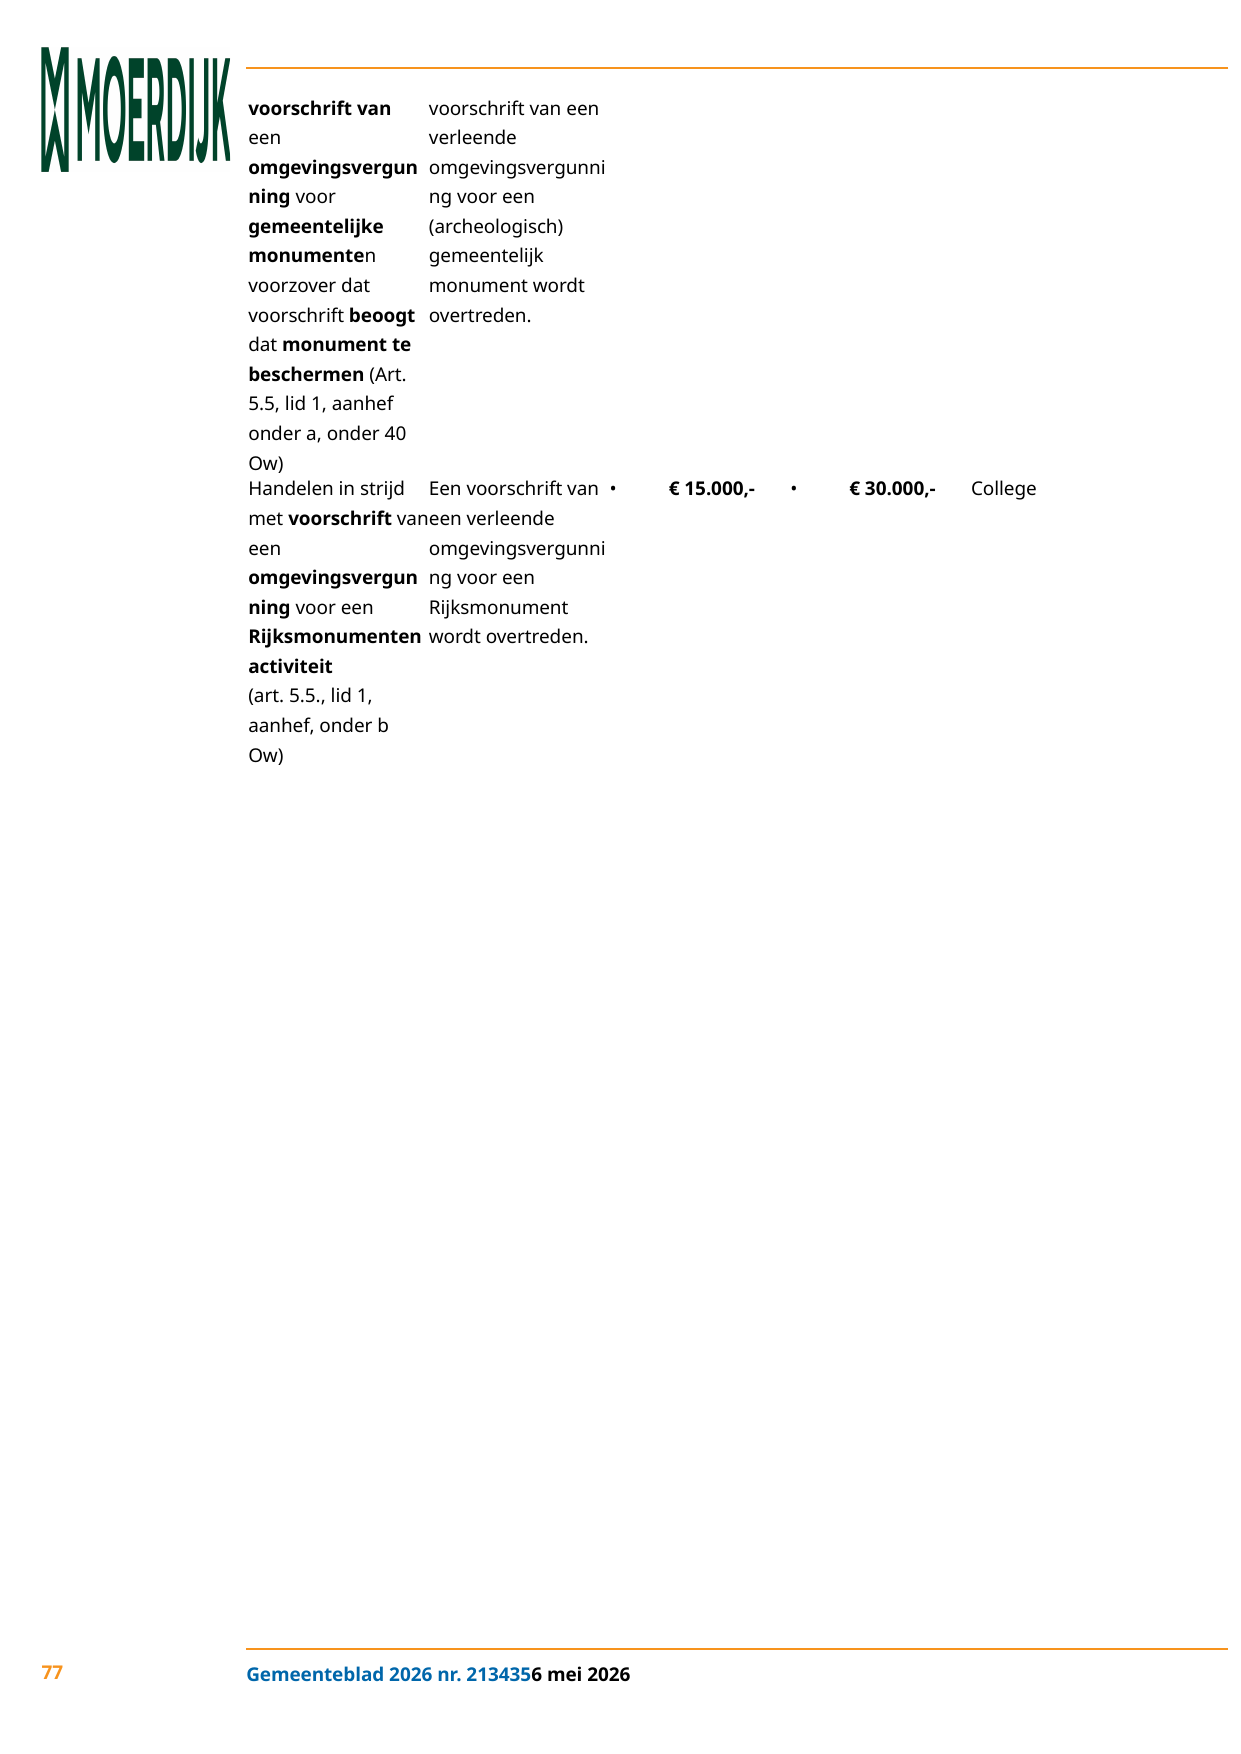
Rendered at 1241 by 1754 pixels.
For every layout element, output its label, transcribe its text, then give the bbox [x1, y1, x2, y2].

table_cell [609, 95, 790, 476]
picture [41, 47, 231, 172]
table_cell voorschrift van een verleende omgevingsvergunning voor een (archeologisch) gemeentelijk monument wordt overtreden. [429, 95, 609, 476]
table_cell Handelen in strijd met voorschrift van een omgevingsvergunning voor een Rijksmonumentenactiviteit (art. 5.5., lid 1, aanhef, onder b Ow) [248, 476, 429, 767]
table_cell [971, 95, 1152, 476]
table_cell € 15.000,- [609, 476, 790, 767]
table_cell [790, 95, 971, 476]
table_cell Een voorschrift van een verleende omgevingsvergunning voor een Rijksmonument wordt overtreden. [429, 476, 609, 767]
table_cell € 30.000,- [790, 476, 971, 767]
table_cell College [971, 476, 1152, 767]
table_cell voorschrift van een omgevingsvergunning voor gemeentelijke monumenten voorzover dat voorschrift beoogt dat monument te beschermen (Art. 5.5, lid 1, aanhef onder a, onder 40 Ow) [248, 95, 429, 476]
